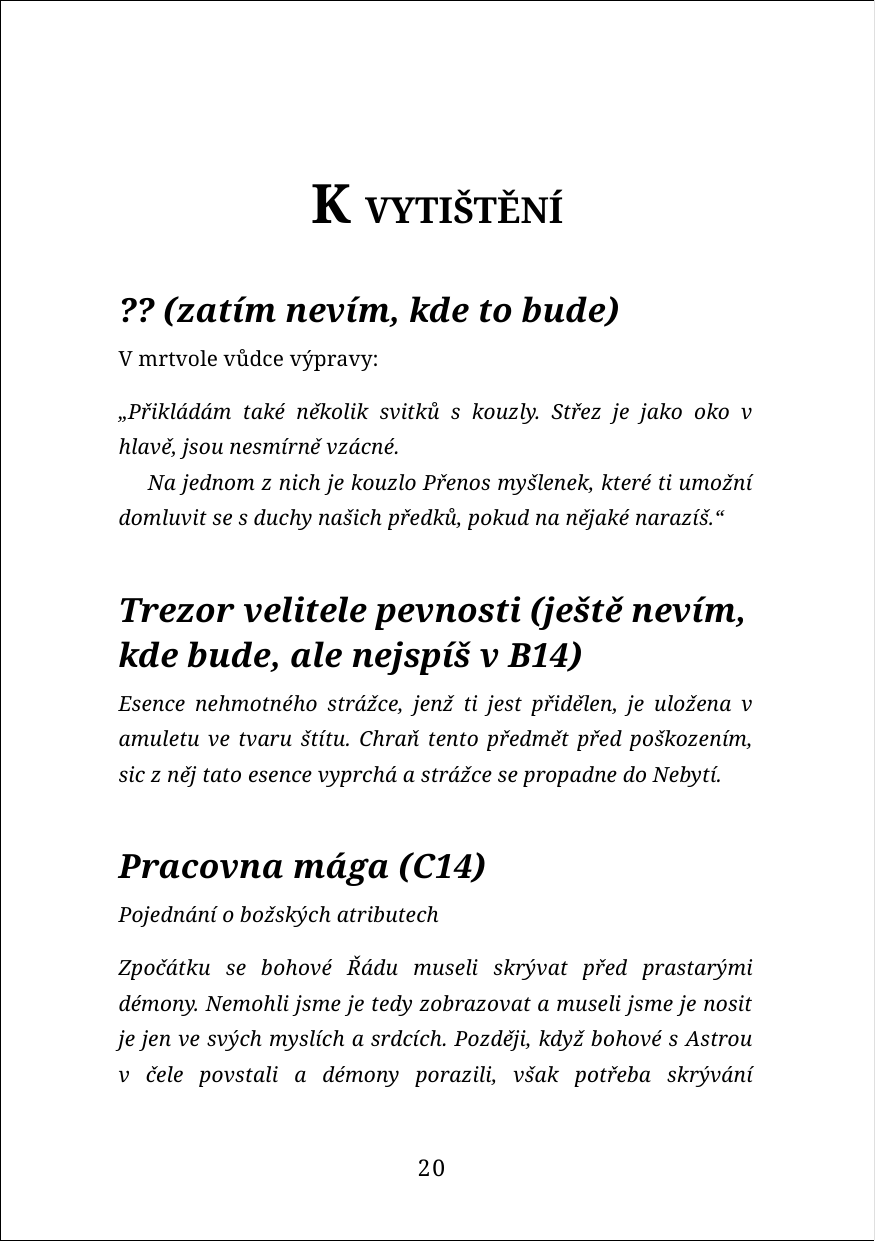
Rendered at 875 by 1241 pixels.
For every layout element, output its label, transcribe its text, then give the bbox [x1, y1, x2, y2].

subtitle Trezor velitele pevnosti (ještě nevím, kde bude, ale nejspíš v B14) [118, 586, 756, 677]
subtitle Pracovna mága (C14) [118, 843, 756, 888]
text Pojednání o božských atributech [118, 900, 756, 928]
subtitle K vytištění [118, 166, 756, 239]
text V mrtvole vůdce výpravy: [118, 344, 756, 372]
text „Přikládám také několik svitků s kouzly. Střez je jako oko v hlavě, jsou nesmírně vzácné. Na jednom z nich je kouzlo Přenos myšlenek, které ti umožní domluvit se s duchy našich předků, pokud na nějaké narazíš.“ [118, 397, 756, 532]
subtitle ?? (zatím nevím, kde to bude) [118, 287, 756, 332]
text Esence nehmotného strážce, jenž ti jest přidělen, je uložena v amuletu ve tvaru štítu. Chraň tento předmět před poškozením, sic z něj tato esence vyprchá a strážce se propadne do Nebytí. [118, 689, 756, 788]
text Zpočátku se bohové Řádu museli skrývat před prastarými démony. Nemohli jsme je tedy zobrazovat a museli jsme je nosit je jen ve svých myslích a srdcích. Později, když bohové s Astrou v čele povstali a démony porazili, však potřeba skrývání [118, 953, 756, 1088]
